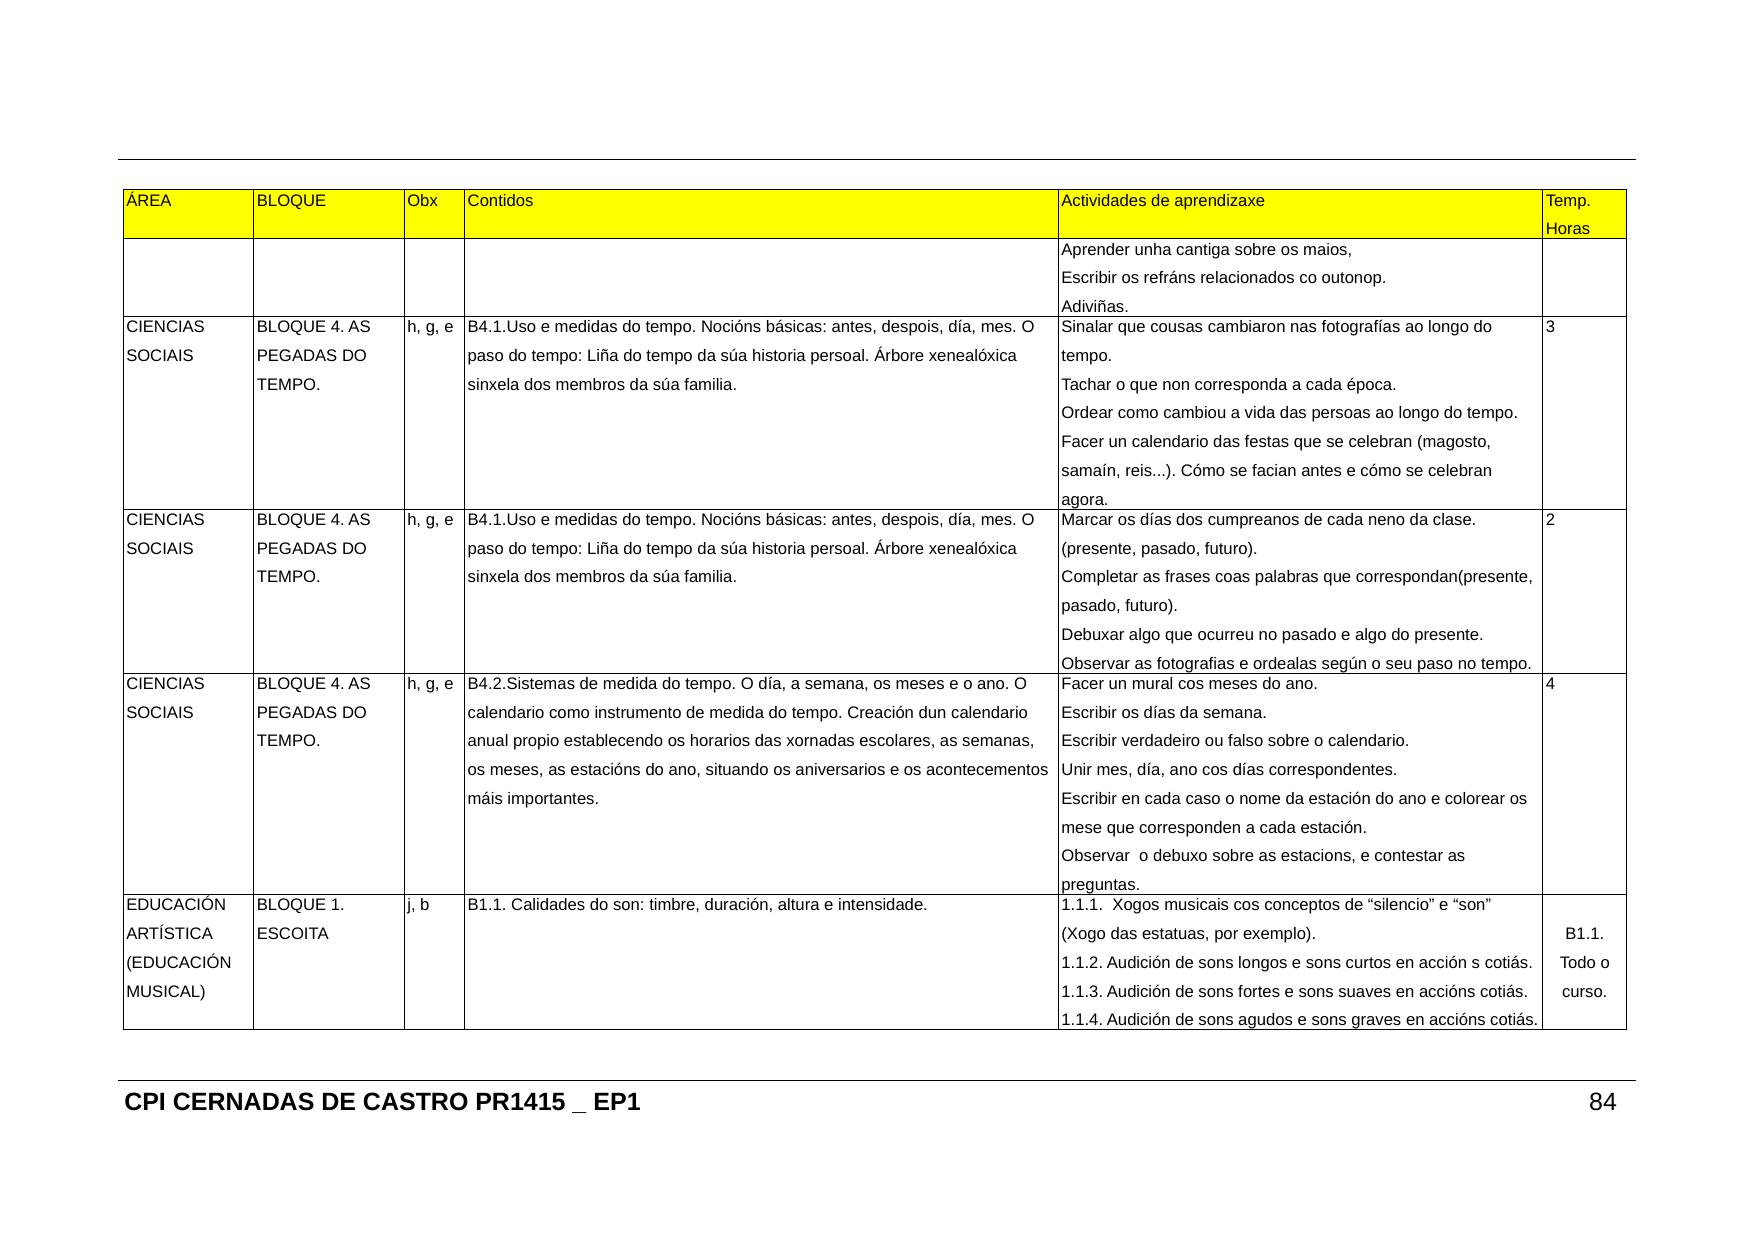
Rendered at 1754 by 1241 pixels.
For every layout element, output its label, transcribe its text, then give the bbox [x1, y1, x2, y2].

table_cell h, g, e [405, 317, 464, 509]
table_header Contidos [465, 190, 1058, 238]
table_cell 4 [1543, 674, 1626, 894]
table_cell CIENCIAS SOCIAIS [124, 510, 253, 673]
table_cell B1.1. Calidades do son: timbre, duración, altura e intensidade. [465, 895, 1058, 1029]
table_cell Sinalar que cousas cambiaron nas fotografías ao longo do tempo. Tachar o que non corresponda a cada época. Ordear como cambiou a vida das persoas ao longo do tempo. Facer un calendario das festas que se celebran (magosto, samaín, reis...). Cómo se facian antes e cómo se celebran agora. [1059, 317, 1542, 509]
table_cell BLOQUE 4. AS PEGADAS DO TEMPO. [254, 674, 404, 894]
table_cell Marcar os días dos cumpreanos de cada neno da clase. (presente, pasado, futuro). Completar as frases coas palabras que correspondan(presente, pasado, futuro). Debuxar algo que ocurreu no pasado e algo do presente. Observar as fotografias e ordealas según o seu paso no tempo. [1059, 510, 1542, 673]
table_cell B4.1.Uso e medidas do tempo. Nocións básicas: antes, despois, día, mes. O paso do tempo: Liña do tempo da súa historia persoal. Árbore xenealóxica sinxela dos membros da súa familia. [465, 510, 1058, 673]
table_header Actividades de aprendizaxe [1059, 190, 1542, 238]
table_cell CIENCIAS SOCIAIS [124, 317, 253, 509]
table_cell Facer un mural cos meses do ano. Escribir os días da semana. Escribir verdadeiro ou falso sobre o calendario. Unir mes, día, ano cos días correspondentes. Escribir en cada caso o nome da estación do ano e colorear os mese que corresponden a cada estación. Observar o debuxo sobre as estacions, e contestar as preguntas. [1059, 674, 1542, 894]
table_cell 2 [1543, 510, 1626, 673]
table_cell [124, 239, 253, 316]
table_cell j, b [405, 895, 464, 1029]
table_cell CIENCIAS SOCIAIS [124, 674, 253, 894]
table_header Temp. Horas [1543, 190, 1626, 238]
table_cell B1.1. Todo o curso. [1543, 895, 1626, 1029]
table_cell EDUCACIÓN ARTÍSTICA (EDUCACIÓN MUSICAL) [124, 895, 253, 1029]
table_header ÁREA [124, 190, 253, 238]
table_cell 1.1.1. Xogos musicais cos conceptos de “silencio” e “son” (Xogo das estatuas, por exemplo). 1.1.2. Audición de sons longos e sons curtos en acción s cotiás. 1.1.3. Audición de sons fortes e sons suaves en accións cotiás. 1.1.4. Audición de sons agudos e sons graves en accións cotiás. [1059, 895, 1542, 1029]
table_header Obx [405, 190, 464, 238]
table_cell BLOQUE 1. ESCOITA [254, 895, 404, 1029]
table_cell h, g, e [405, 510, 464, 673]
table_cell 3 [1543, 317, 1626, 509]
table_cell BLOQUE 4. AS PEGADAS DO TEMPO. [254, 317, 404, 509]
table_cell [465, 239, 1058, 316]
table_cell h, g, e [405, 674, 464, 894]
table_cell BLOQUE 4. AS PEGADAS DO TEMPO. [254, 510, 404, 673]
table_cell [254, 239, 404, 316]
table_cell B4.2.Sistemas de medida do tempo. O día, a semana, os meses e o ano. O calendario como instrumento de medida do tempo. Creación dun calendario anual propio establecendo os horarios das xornadas escolares, as semanas, os meses, as estacións do ano, situando os aniversarios e os acontecementos máis importantes. [465, 674, 1058, 894]
table_cell Aprender unha cantiga sobre os maios, Escribir os refráns relacionados co outonop. Adiviñas. [1059, 239, 1542, 316]
table_cell [1543, 239, 1626, 316]
table_header BLOQUE [254, 190, 404, 238]
table_cell B4.1.Uso e medidas do tempo. Nocións básicas: antes, despois, día, mes. O paso do tempo: Liña do tempo da súa historia persoal. Árbore xenealóxica sinxela dos membros da súa familia. [465, 317, 1058, 509]
table_cell [405, 239, 464, 316]
